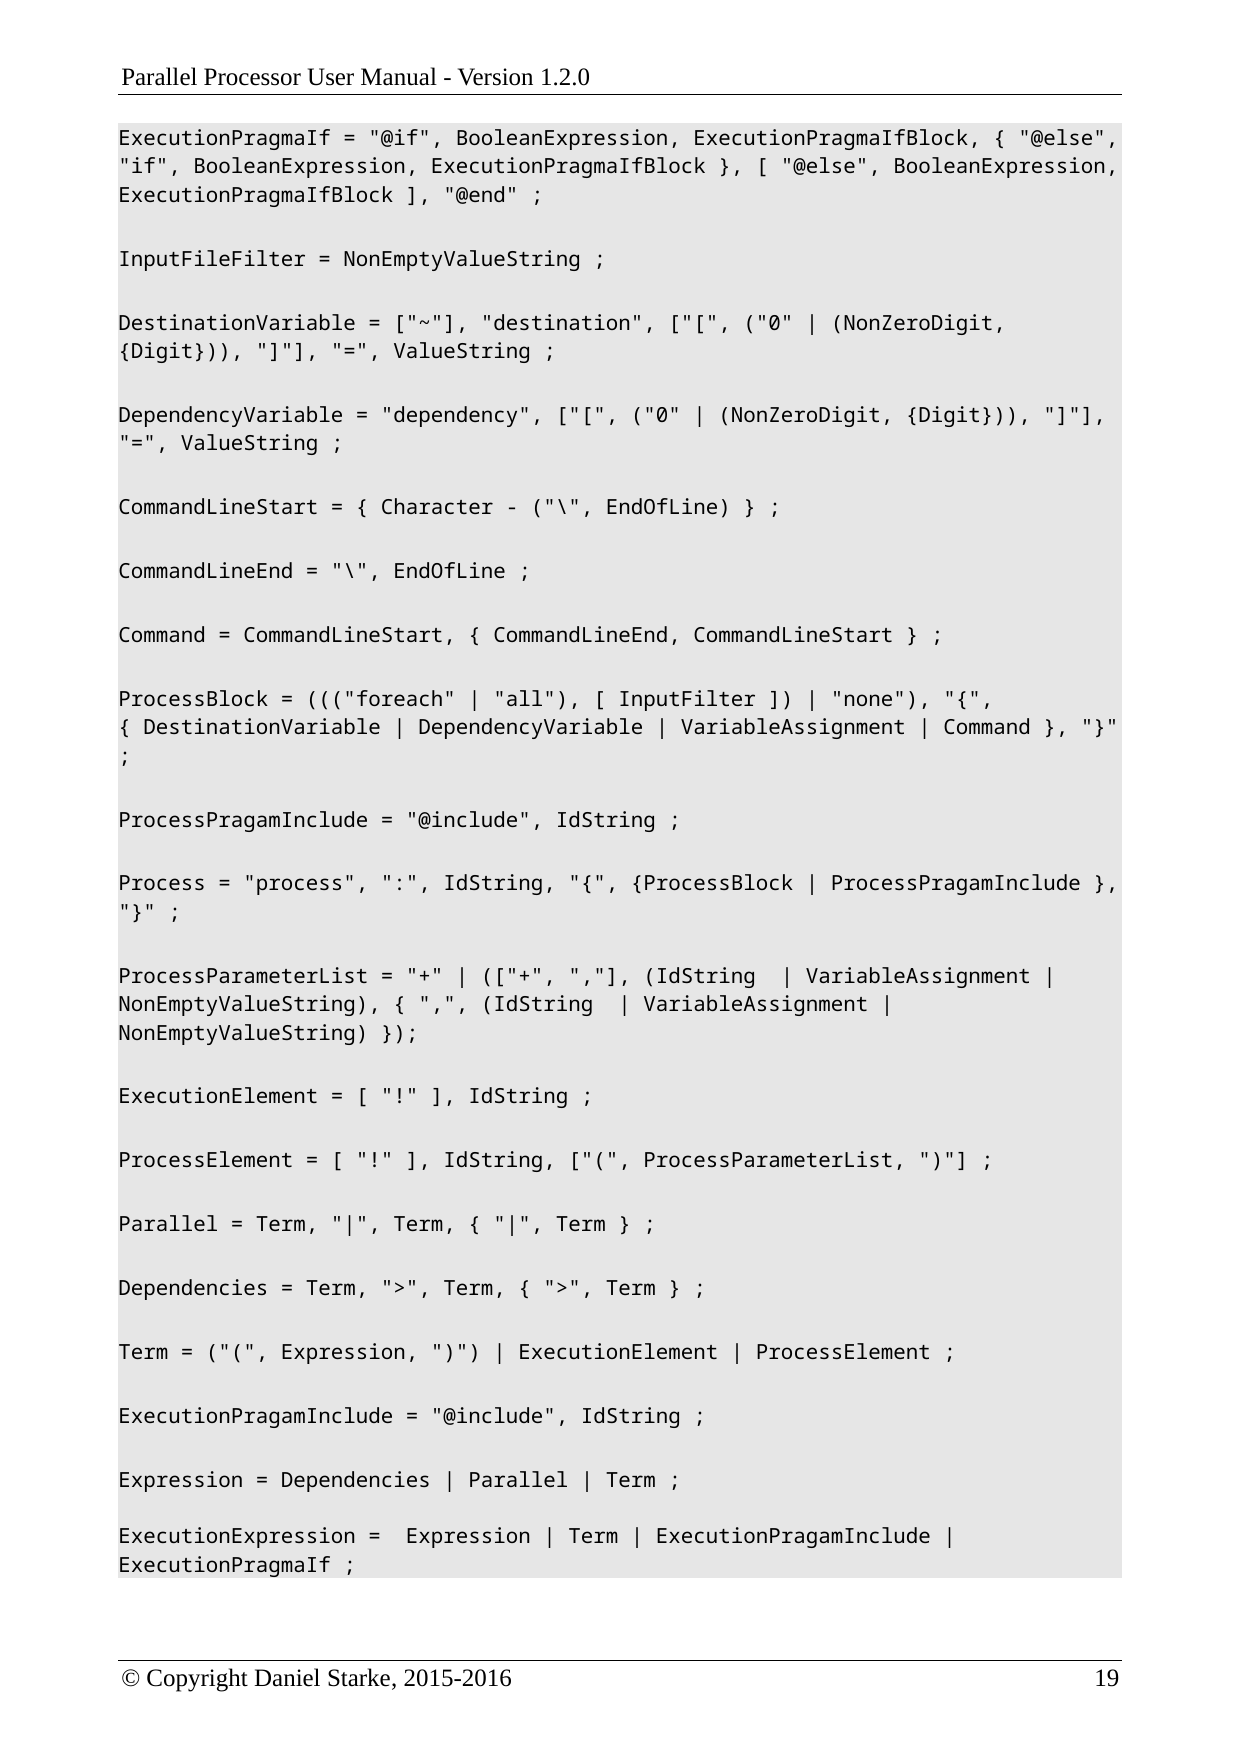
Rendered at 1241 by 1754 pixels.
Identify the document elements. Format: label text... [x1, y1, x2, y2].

text Command = CommandLineStart, { CommandLineEnd, CommandLineStart } ; [118, 620, 1122, 648]
text ProcessElement = [ "!" ], IdString, ["(", ProcessParameterList, ")"] ; [118, 1145, 1122, 1174]
text ProcessBlock = ((("foreach" | "all"), [ InputFilter ]) | "none"), "{", { DestinationVariable | DependencyVariable | VariableAssignment | Command }, "}" ; [118, 684, 1122, 769]
text ExecutionPragmaIf = "@if", BooleanExpression, ExecutionPragmaIfBlock, { "@else", "if", BooleanExpression, ExecutionPragmaIfBlock }, [ "@else", BooleanExpression, ExecutionPragmaIfBlock ], "@end" ; [118, 123, 1122, 208]
text InputFileFilter = NonEmptyValueString ; [118, 244, 1122, 272]
text CommandLineStart = { Character - ("\", EndOfLine) } ; [118, 492, 1122, 521]
text ExecutionPragamInclude = "@include", IdString ; [118, 1401, 1122, 1429]
text Expression = Dependencies | Parallel | Term ; ExecutionExpression = Expression | Term | ExecutionPragamInclude | ExecutionPragmaIf ; [118, 1465, 1122, 1578]
text ProcessPragamInclude = "@include", IdString ; [118, 805, 1122, 833]
text DependencyVariable = "dependency", ["[", ("0" | (NonZeroDigit, {Digit})), "]"], "=", ValueString ; [118, 400, 1122, 457]
text Term = ("(", Expression, ")") | ExecutionElement | ProcessElement ; [118, 1337, 1122, 1365]
text Parallel = Term, "|", Term, { "|", Term } ; [118, 1209, 1122, 1238]
text CommandLineEnd = "\", EndOfLine ; [118, 556, 1122, 585]
text Dependencies = Term, ">", Term, { ">", Term } ; [118, 1273, 1122, 1302]
text ProcessParameterList = "+" | (["+", ","], (IdString | VariableAssignment | NonEmptyValueString), { ",", (IdString | VariableAssignment | NonEmptyValueString) }); [118, 961, 1122, 1046]
text Process = "process", ":", IdString, "{", {ProcessBlock | ProcessPragamInclude }, "}" ; [118, 868, 1122, 925]
text DestinationVariable = ["~"], "destination", ["[", ("0" | (NonZeroDigit, {Digit})), "]"], "=", ValueString ; [118, 308, 1122, 365]
text ExecutionElement = [ "!" ], IdString ; [118, 1082, 1122, 1110]
